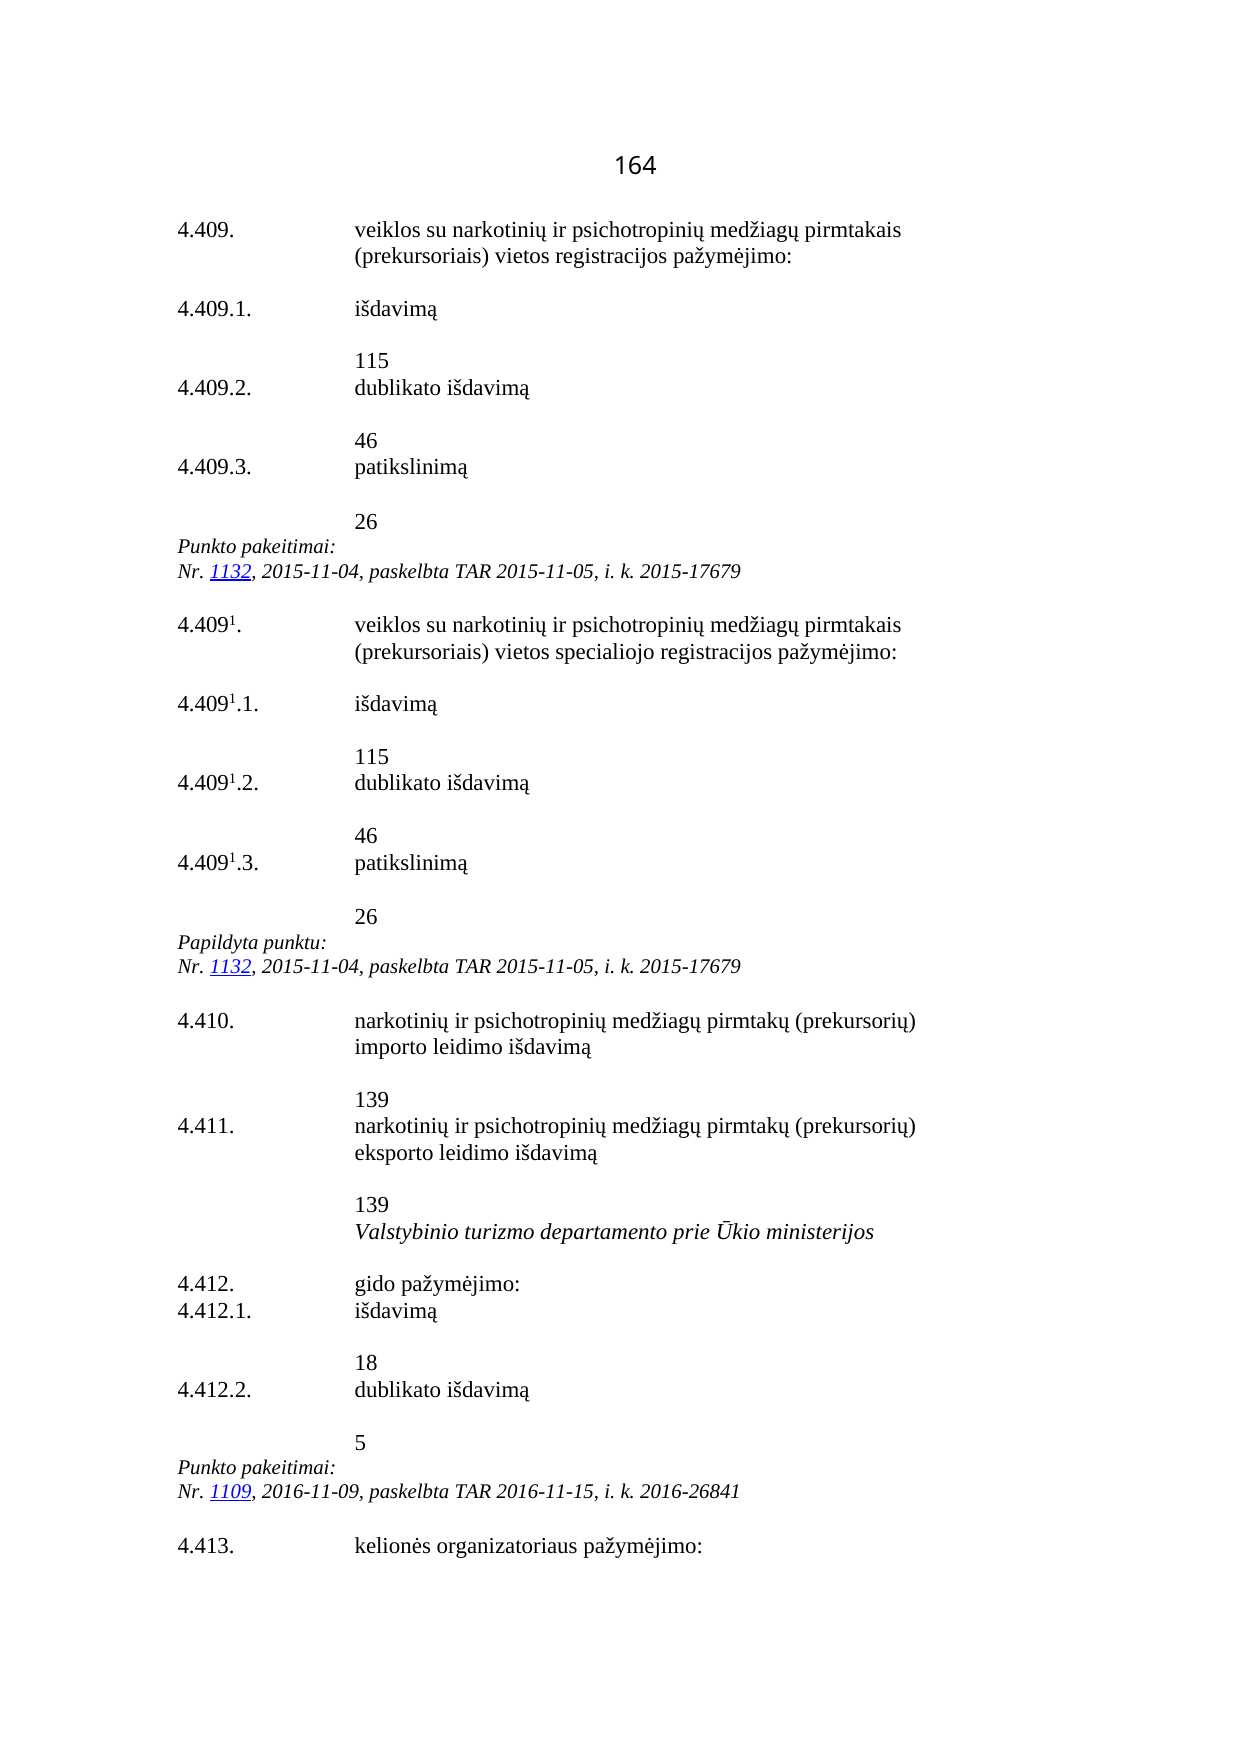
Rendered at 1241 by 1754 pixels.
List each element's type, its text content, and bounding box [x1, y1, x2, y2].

text importo leidimo išdavimą 139 [354, 1033, 945, 1112]
text 4.4091. veiklos su narkotinių ir psichotropinių medžiagų pirmtakais (prekursoriais) vietos specialiojo registracijos pažymėjimo: [177, 611, 945, 690]
text 4.411. narkotinių ir psichotropinių medžiagų pirmtakų (prekursorių) [177, 1112, 945, 1139]
text 4.412.2. dublikato išdavimą 5 [177, 1376, 892, 1455]
text Punkto pakeitimai: [177, 534, 1093, 558]
text 4.4091.1. išdavimą 115 [177, 690, 945, 769]
text 4.409.3. patikslinimą 26 [177, 453, 945, 534]
text eksporto leidimo išdavimą 139 [354, 1139, 945, 1218]
text 4.413. kelionės organizatoriaus pažymėjimo: [177, 1532, 892, 1558]
text Papildyta punktu: [177, 930, 1093, 954]
text Nr. 1132, 2015-11-04, paskelbta TAR 2015-11-05, i. k. 2015-17679 [177, 954, 1093, 978]
text Valstybinio turizmo departamento prie Ūkio ministerijos [354, 1218, 945, 1270]
text 4.409. veiklos su narkotinių ir psichotropinių medžiagų pirmtakais (prekursoriais) vietos registracijos pažymėjimo: [177, 216, 945, 295]
text 4.409.1. išdavimą 115 [177, 295, 945, 374]
text Punkto pakeitimai: [177, 1455, 1093, 1479]
text 4.4091.3. patikslinimą 26 [177, 848, 945, 930]
text 4.4091.2. dublikato išdavimą 46 [177, 769, 945, 848]
text Nr. 1132, 2015-11-04, paskelbta TAR 2015-11-05, i. k. 2015-17679 [177, 558, 1093, 583]
text Nr. 1109, 2016-11-09, paskelbta TAR 2016-11-15, i. k. 2016-26841 [177, 1479, 1093, 1503]
text 4.412. gido pažymėjimo: [177, 1270, 892, 1297]
text 4.409.2. dublikato išdavimą 46 [177, 374, 945, 453]
text 4.410. narkotinių ir psichotropinių medžiagų pirmtakų (prekursorių) [177, 1007, 945, 1033]
text 4.412.1. išdavimą 18 [177, 1297, 892, 1376]
